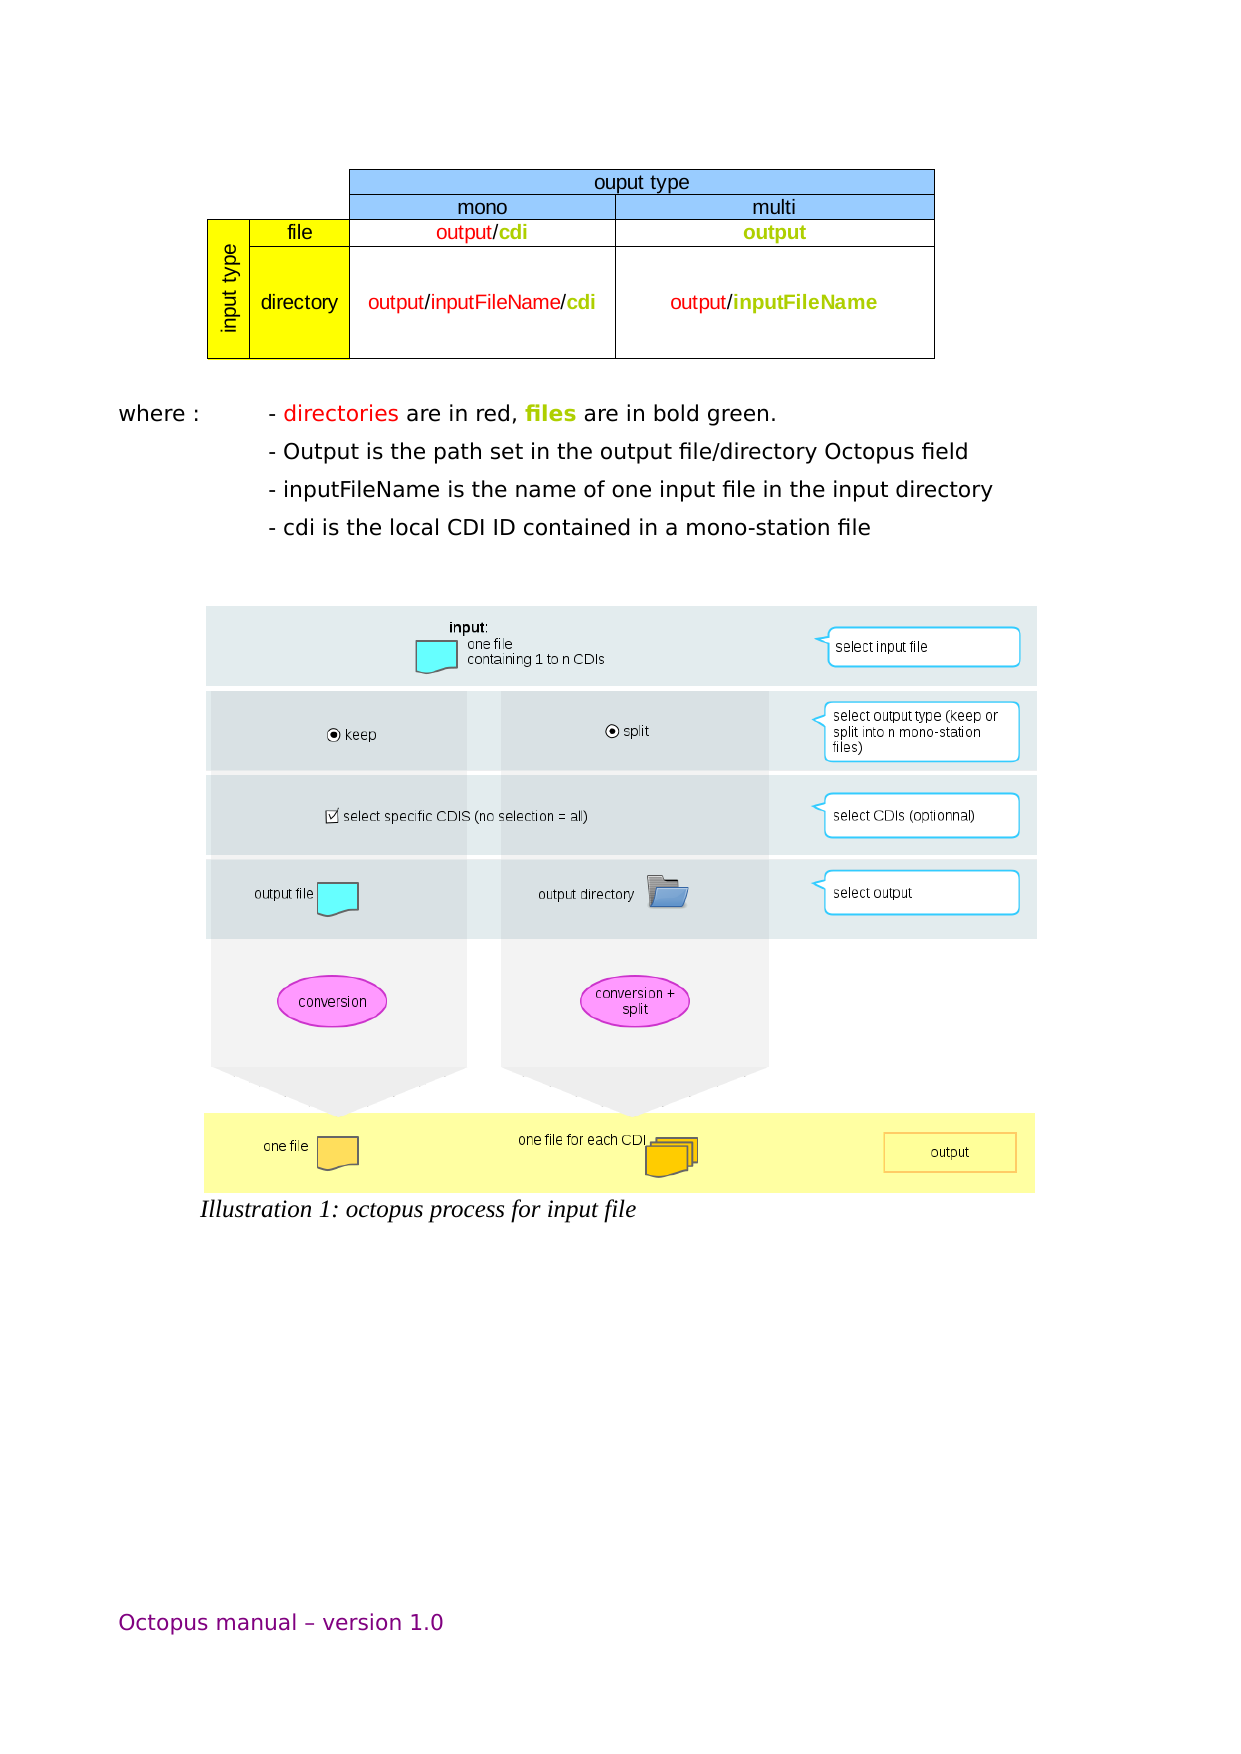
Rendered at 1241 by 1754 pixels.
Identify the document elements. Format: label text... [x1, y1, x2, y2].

text - inputFileName is the name of one input file in the input directory [118, 477, 1122, 503]
picture [202, 603, 1039, 1195]
text Illustration 1: octopus process for input file [200, 1195, 1041, 1223]
text where : - directories are in red, files are in bold green. [118, 401, 1122, 427]
text - Output is the path set in the output file/directory Octopus field [118, 439, 1122, 465]
text - cdi is the local CDI ID contained in a mono-station file [118, 515, 1122, 541]
